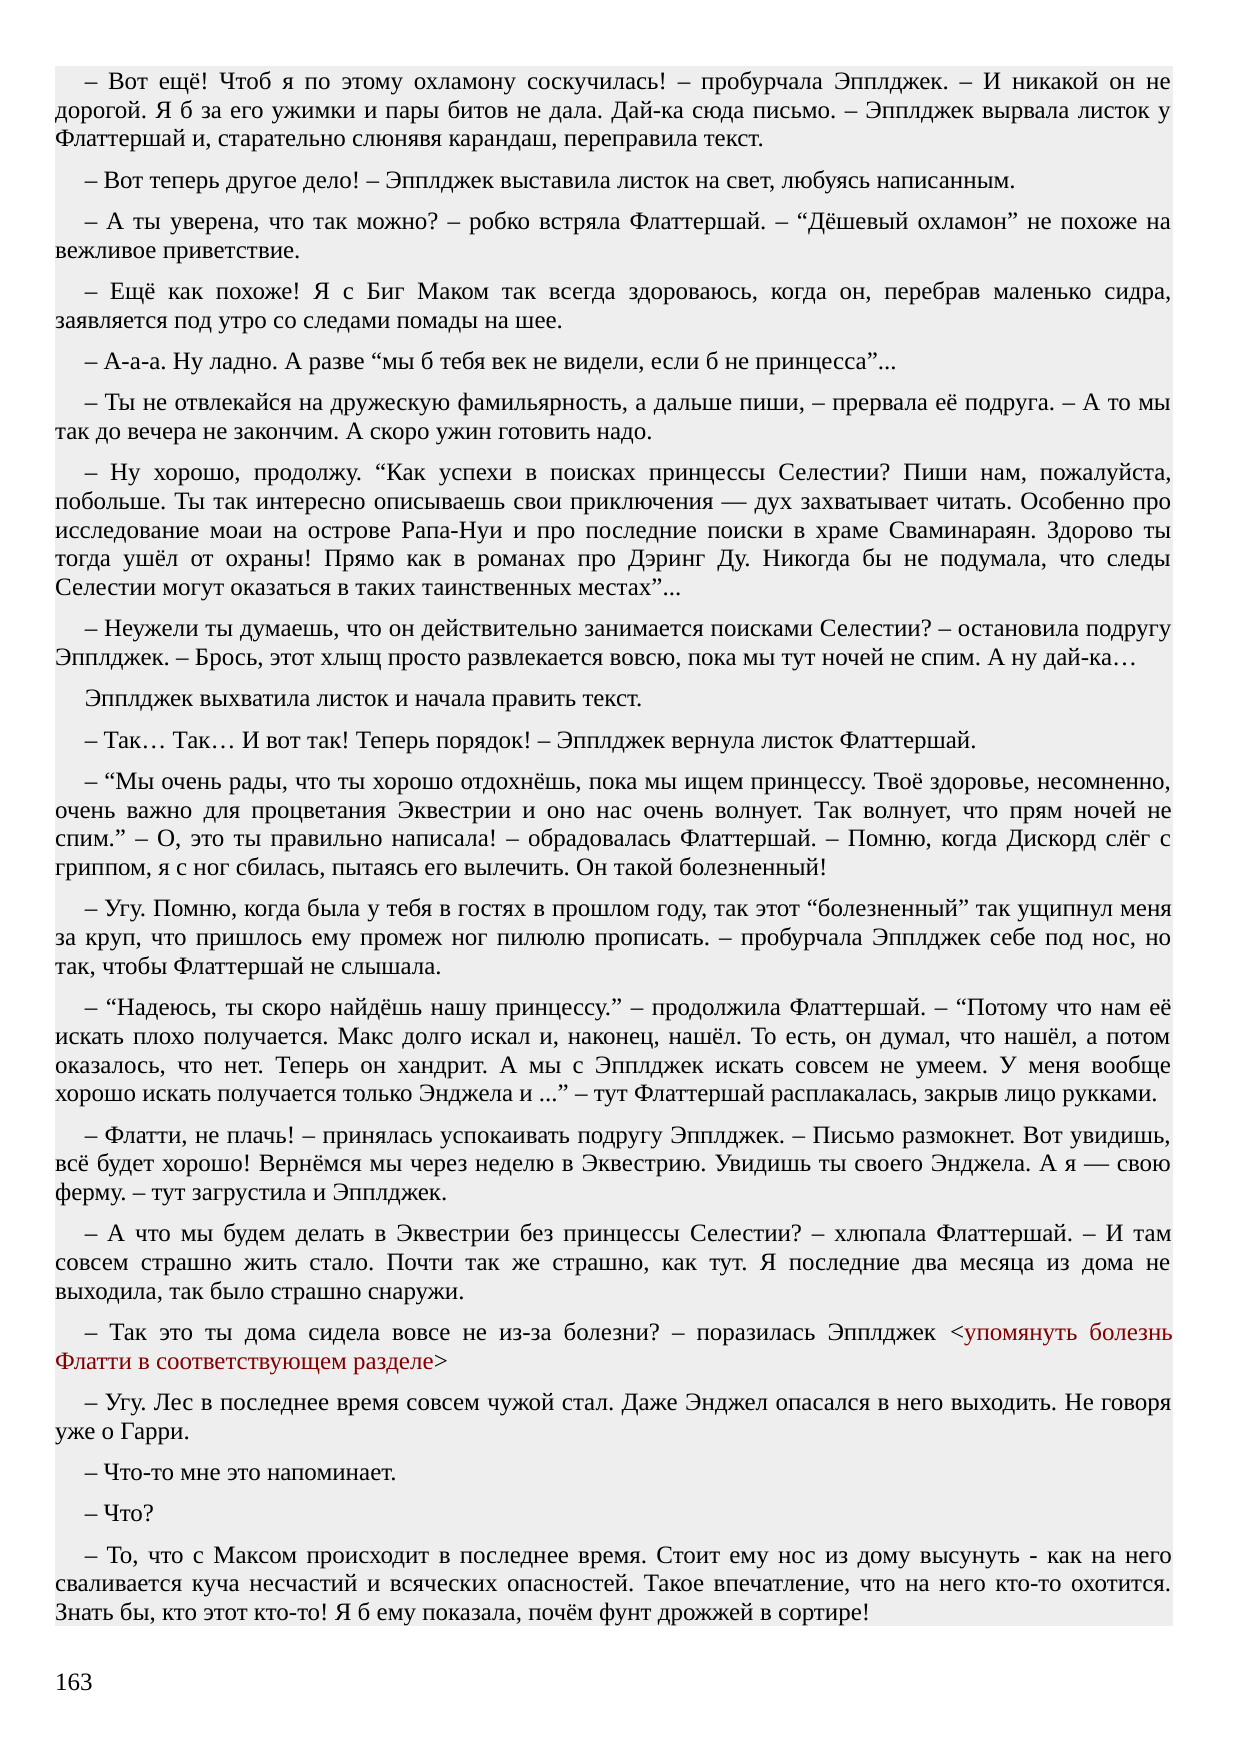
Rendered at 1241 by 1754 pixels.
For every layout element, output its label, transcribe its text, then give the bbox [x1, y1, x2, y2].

text – “Надеюсь, ты скоро найдёшь нашу принцессу.” – продолжила Флаттершай. – “Потому что нам её искать плохо получается. Макс долго искал и, наконец, нашёл. То есть, он думал, что нашёл, а потом оказалось, что нет. Теперь он хандрит. А мы с Эпплджек искать совсем не умеем. У меня вообще хорошо искать получается только Энджела и ...” – тут Флаттершай расплакалась, закрыв лицо рукками. [55, 992, 1173, 1107]
text – То, что с Максом происходит в последнее время. Стоит ему нос из дому высунуть - как на него сваливается куча несчастий и всяческих опасностей. Такое впечатление, что на него кто-то охотится. Знать бы, кто этот кто-то! Я б ему показала, почём фунт дрожжей в сортире! [55, 1540, 1173, 1626]
text – Угу. Лес в последнее время совсем чужой стал. Даже Энджел опасался в него выходить. Не говоря уже о Гарри. [55, 1387, 1173, 1445]
text – Ты не отвлекайся на дружескую фамильярность, а дальше пиши, – прервала её подруга. – А то мы так до вечера не закончим. А скоро ужин готовить надо. [55, 387, 1173, 445]
text – Угу. Помню, когда была у тебя в гостях в прошлом году, так этот “болезненный” так ущипнул меня за круп, что пришлось ему промеж ног пилюлю прописать. – пробурчала Эпплджек себе под нос, но так, чтобы Флаттершай не слышала. [55, 893, 1173, 980]
text – Что? [55, 1498, 1173, 1527]
text – А что мы будем делать в Эквестрии без принцессы Селестии? – хлюпала Флаттершай. – И там совсем страшно жить стало. Почти так же страшно, как тут. Я последние два месяца из дома не выходила, так было страшно снаружи. [55, 1218, 1173, 1305]
text – “Мы очень рады, что ты хорошо отдохнёшь, пока мы ищем принцессу. Твоё здоровье, несомненно, очень важно для процветания Эквестрии и оно нас очень волнует. Так волнует, что прям ночей не спим.” – О, это ты правильно написала! – обрадовалась Флаттершай. – Помню, когда Дискорд слёг с гриппом, я с ног сбилась, пытаясь его вылечить. Он такой болезненный! [55, 766, 1173, 881]
text – Вот теперь другое дело! – Эпплджек выставила листок на свет, любуясь написанным. [55, 165, 1173, 193]
text – А-а-а. Ну ладно. А разве “мы б тебя век не видели, если б не принцесса”... [55, 346, 1173, 375]
text – А ты уверена, что так можно? – робко встряла Флаттершай. – “Дёшевый охламон” не похоже на вежливое приветствие. [55, 206, 1173, 263]
text Эпплджек выхватила листок и начала править текст. [55, 683, 1173, 712]
text – Так это ты дома сидела вовсе не из-за болезни? – поразилась Эпплджек <упомянуть болезнь Флатти в соответствующем разделе> [55, 1317, 1173, 1375]
text – Ну хорошо, продолжу. “Как успехи в поисках принцессы Селестии? Пиши нам, пожалуйста, побольше. Ты так интересно описываешь свои приключения — дух захватывает читать. Особенно про исследование моаи на острове Рапа-Нуи и про последние поиски в храме Сваминараян. Здорово ты тогда ушёл от охраны! Прямо как в романах про Дэринг Ду. Никогда бы не подумала, что следы Селестии могут оказаться в таких таинственных местах”... [55, 457, 1173, 601]
text – Флатти, не плачь! – принялась успокаивать подругу Эпплджек. – Письмо размокнет. Вот увидишь, всё будет хорошо! Вернёмся мы через неделю в Эквестрию. Увидишь ты своего Энджела. А я — свою ферму. – тут загрустила и Эпплджек. [55, 1120, 1173, 1206]
text – Вот ещё! Чтоб я по этому охламону соскучилась! – пробурчала Эпплджек. – И никакой он не дорогой. Я б за его ужимки и пары битов не дала. Дай-ка сюда письмо. – Эпплджек вырвала листок у Флаттершай и, старательно слюнявя карандаш, переправила текст. [55, 66, 1173, 152]
text – Так… Так… И вот так! Теперь порядок! – Эпплджек вернула листок Флаттершай. [55, 725, 1173, 753]
text – Ещё как похоже! Я с Биг Маком так всегда здороваюсь, когда он, перебрав маленько сидра, заявляется под утро со следами помады на шее. [55, 276, 1173, 333]
text – Что-то мне это напоминает. [55, 1457, 1173, 1486]
text – Неужели ты думаешь, что он действительно занимается поисками Селестии? – остановила подругу Эпплджек. – Брось, этот хлыщ просто развлекается вовсю, пока мы тут ночей не спим. А ну дай-ка… [55, 613, 1173, 671]
